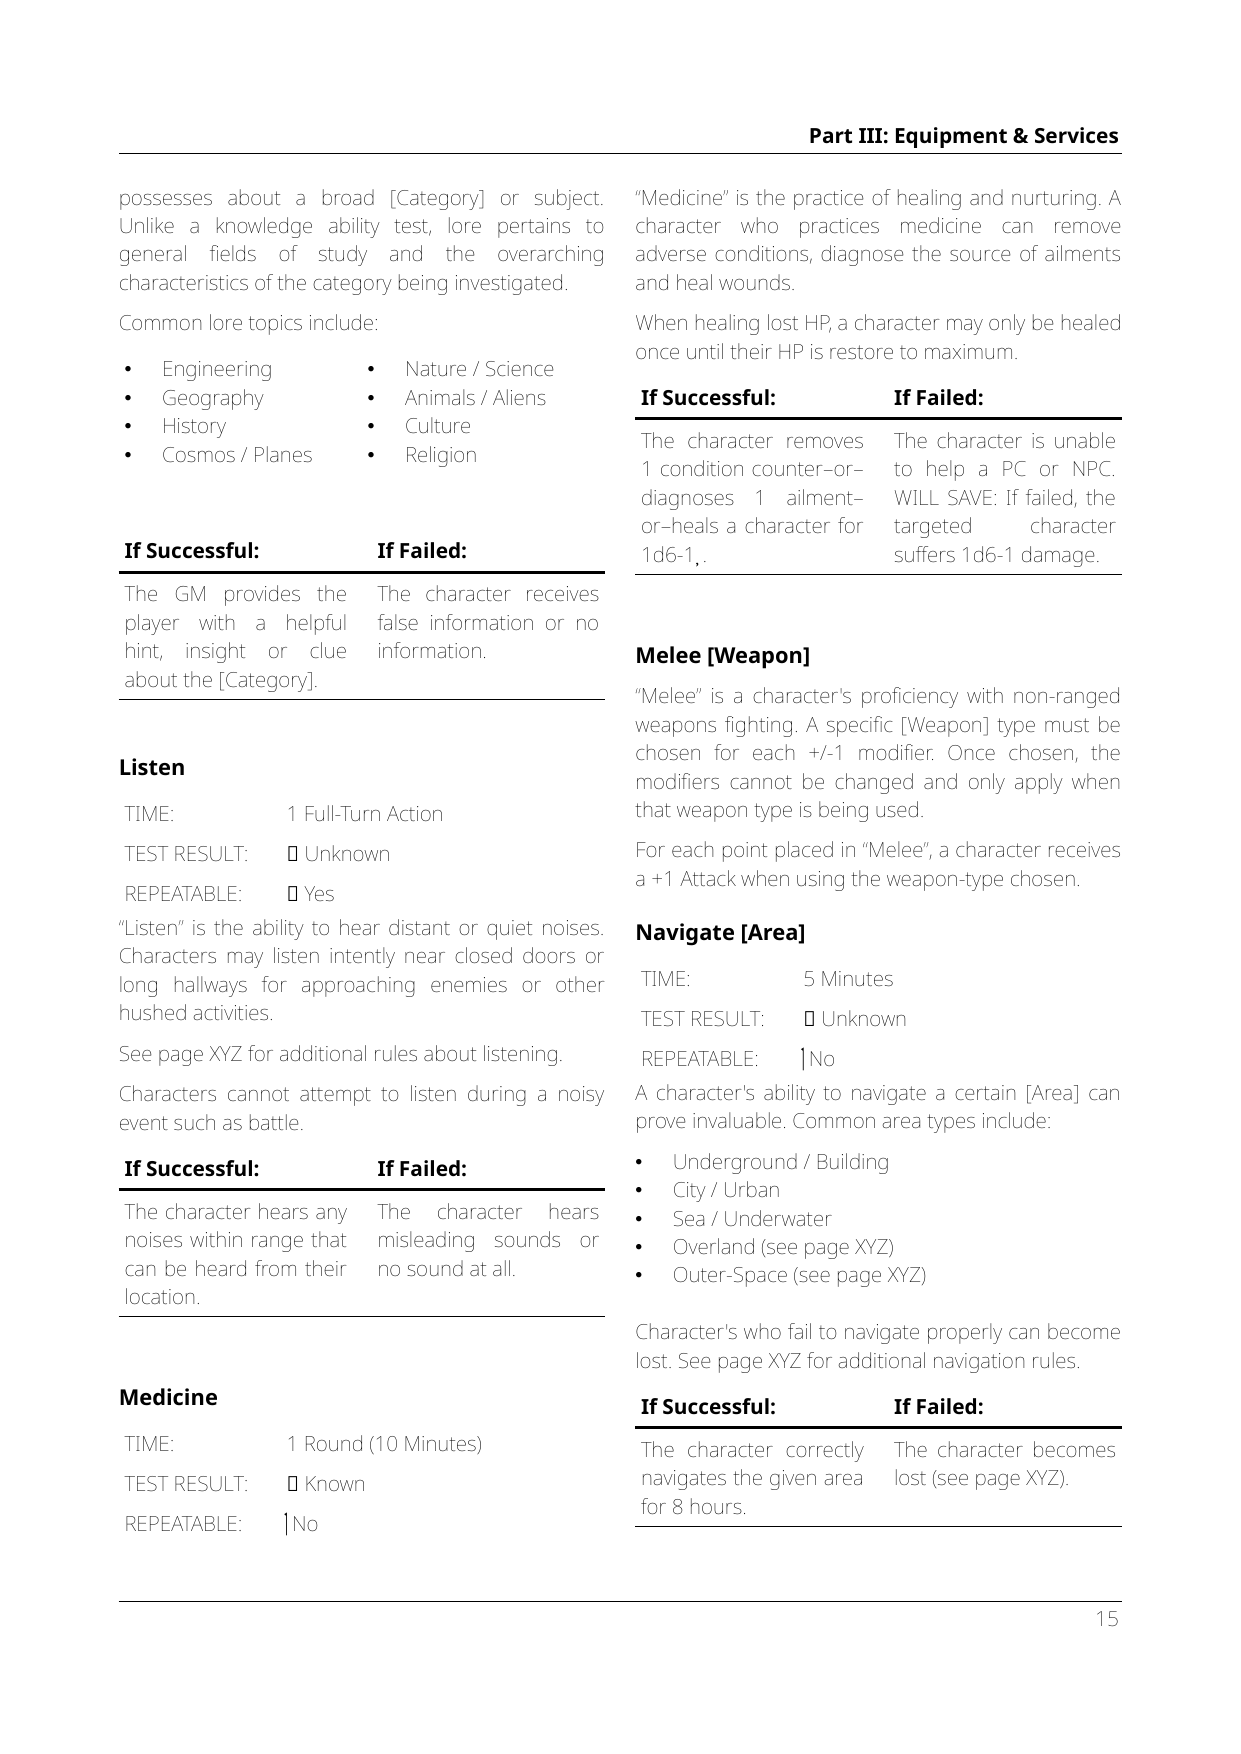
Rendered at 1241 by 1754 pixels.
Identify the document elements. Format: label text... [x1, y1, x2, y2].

list Outer-Space (see page XYZ) [635, 1261, 1122, 1289]
text A character's ability to navigate a certain [Area] can prove invaluable. Common area types include: [635, 1078, 1122, 1135]
table_cell  Yes [281, 873, 605, 913]
table_cell  No [797, 1038, 1122, 1078]
list Overland (see page XYZ) [635, 1232, 1122, 1261]
text Melee [Weapon] [635, 640, 1122, 669]
list Sea / Underwater [635, 1204, 1122, 1232]
table_cell The character becomes lost (see page XYZ). [888, 1429, 1122, 1526]
table_cell TEST RESULT: [119, 833, 281, 873]
table_header 1 Round (10 Minutes) [281, 1424, 605, 1464]
table_cell  Known [281, 1464, 605, 1504]
text Characters cannot attempt to listen during a noisy event such as battle. [118, 1079, 605, 1136]
table_cell The GM provides the player with a helpful hint, insight or clue about the [Category]. [119, 574, 353, 699]
table_header [869, 377, 888, 417]
table_cell  Unknown [281, 833, 605, 873]
table_cell The character hears misleading sounds or no sound at all. [372, 1191, 605, 1316]
table_header If Failed: [888, 1386, 1122, 1426]
table_header 1 Full-Turn Action [281, 793, 605, 833]
table_header If Successful: [635, 377, 869, 417]
table_header Engineering Geography History Cosmos / Planes [119, 349, 362, 474]
table_cell [353, 574, 372, 699]
table_cell The character hears any noises within range that can be heard from their location. [119, 1191, 353, 1316]
table_header Nature / Science Animals / Aliens Culture Religion [362, 349, 605, 474]
table_header If Failed: [372, 1148, 605, 1188]
text Navigate [Area] [635, 916, 1122, 946]
text When healing lost HP, a character may only be healed once until their HP is restore to maximum. [635, 308, 1122, 365]
table_cell REPEATABLE: [119, 873, 281, 913]
table_cell TEST RESULT: [119, 1464, 281, 1504]
text See page XYZ for additional rules about listening. [118, 1039, 605, 1067]
table_header If Successful: [119, 1148, 353, 1188]
table_cell [353, 1191, 372, 1316]
table_cell REPEATABLE: [635, 1038, 797, 1078]
text possesses about a broad [Category] or subject. Unlike a knowledge ability test, lore pertains to general fields of study and the overarching characteristics of the category being investigated. [118, 183, 605, 296]
table_cell The character is unable to help a PC or NPC. WILL SAVE: If failed, the targeted character suffers 1d6-1 damage. [888, 420, 1122, 574]
table_cell TEST RESULT: [635, 998, 797, 1038]
table_header If Failed: [372, 531, 605, 571]
table_header 5 Minutes [797, 958, 1122, 998]
text Common lore topics include: [118, 308, 605, 337]
table_header TIME: [635, 958, 797, 998]
text Character's who fail to navigate properly can become lost. See page XYZ for additional navigation rules. [635, 1289, 1122, 1374]
table_cell The character receives false information or no information. [372, 574, 605, 699]
text “Melee” is a character's proficiency with non-ranged weapons fighting. A specific [Weapon] type must be chosen for each +/-1 modifier. Once chosen, the modifiers cannot be changed and only apply when that weapon type is being used. [635, 681, 1122, 824]
text Medicine [118, 1382, 605, 1412]
table_header If Failed: [888, 377, 1122, 417]
text For each point placed in “Melee”, a character receives a +1 Attack when using the weapon-type chosen. [635, 836, 1122, 892]
text Listen [118, 752, 605, 781]
table_header [353, 531, 372, 571]
table_cell [869, 1429, 888, 1526]
table_cell  No [281, 1504, 605, 1543]
table_header If Successful: [119, 531, 353, 571]
table_cell The character removes 1 condition counter–or–diagnoses 1 ailment–or–heals a character for 1d6-1. [635, 420, 869, 574]
table_header [353, 1148, 372, 1188]
text “Medicine” is the practice of healing and nurturing. A character who practices medicine can remove adverse conditions, diagnose the source of ailments and heal wounds. [635, 183, 1122, 296]
table_header TIME: [119, 793, 281, 833]
list Underground / Building [635, 1147, 1122, 1175]
text “Listen” is the ability to hear distant or quiet noises. Characters may listen intently near closed doors or long hallways for approaching enemies or other hushed activities. [118, 913, 605, 1027]
table_cell The character correctly navigates the given area for 8 hours. [635, 1429, 869, 1526]
table_cell  Unknown [797, 998, 1122, 1038]
list City / Urban [635, 1175, 1122, 1204]
table_cell [869, 420, 888, 574]
table_header If Successful: [635, 1386, 869, 1426]
table_cell REPEATABLE: [119, 1504, 281, 1543]
table_header TIME: [119, 1424, 281, 1464]
table_header [869, 1386, 888, 1426]
